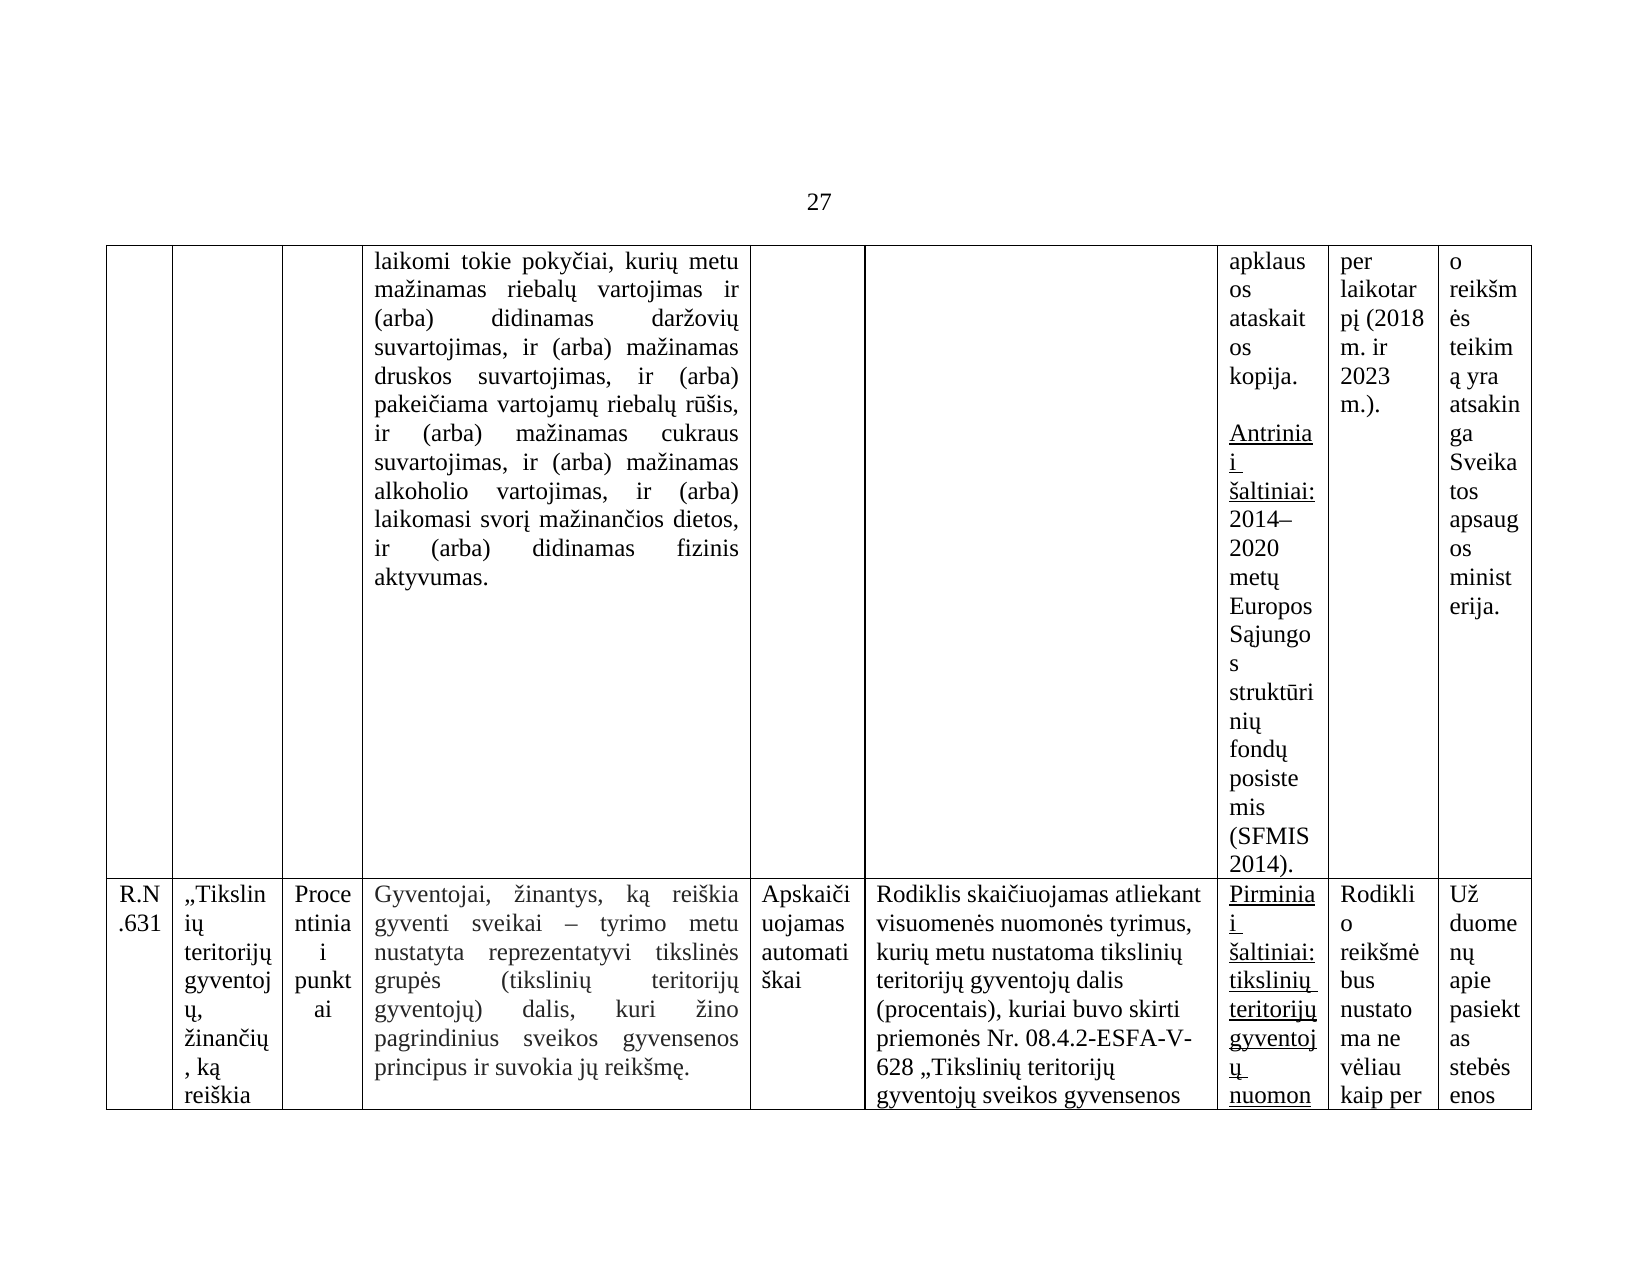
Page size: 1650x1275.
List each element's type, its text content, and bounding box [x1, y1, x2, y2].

table_cell Gyventojai, žinantys, ką reiškia gyventi sveikai – tyrimo metu nustatyta reprezentatyvi tikslinės grupės (tikslinių teritorijų gyventojų) dalis, kuri žino pagrindinius sveikos gyvensenos principus ir suvokia jų reikšmę. [363, 879, 750, 1109]
table_cell Rodiklis skaičiuojamas atliekant visuomenės nuomonės tyrimus, kurių metu nustatoma tikslinių teritorijų gyventojų dalis (procentais), kuriai buvo skirti priemonės Nr. 08.4.2-ESFA-V-628 „Tikslinių teritorijų gyventojų sveikos gyvensenos [866, 879, 1217, 1109]
table_cell apklausos ataskaitos kopija. Antriniai šaltiniai: 2014–2020 metų Europos Sąjungos struktūrinių fondų posistemis (SFMIS2014). [1218, 246, 1328, 878]
table_cell [751, 246, 864, 878]
table_cell o reikšmės teikimą yra atsakinga Sveikatos apsaugos ministerija. [1439, 246, 1531, 878]
table_cell laikomi tokie pokyčiai, kurių metu mažinamas riebalų vartojimas ir (arba) didinamas daržovių suvartojimas, ir (arba) mažinamas druskos suvartojimas, ir (arba) pakeičiama vartojamų riebalų rūšis, ir (arba) mažinamas cukraus suvartojimas, ir (arba) mažinamas alkoholio vartojimas, ir (arba) laikomasi svorį mažinančios dietos, ir (arba) didinamas fizinis aktyvumas. [363, 246, 750, 878]
table_cell [107, 246, 172, 878]
table_cell per laikotarpį (2018 m. ir 2023 m.). [1329, 246, 1438, 878]
table_cell Rodiklio reikšmė bus nustatoma ne vėliau kaip per [1329, 879, 1438, 1109]
table_cell [173, 246, 282, 878]
table_cell R.N.631 [107, 879, 172, 1109]
table_cell „Tikslinių teritorijų gyventojų, žinančių, ką reiškia [173, 879, 282, 1109]
table_cell Už duomenų apie pasiektas stebėsenos [1439, 879, 1531, 1109]
table_cell Pirminiai šaltiniai: tikslinių teritorijų gyventojų nuomon [1218, 879, 1328, 1109]
table_cell [866, 246, 1217, 878]
table_cell Procentiniai punktai [283, 879, 362, 1109]
table_cell [283, 246, 362, 878]
table_cell Apskaičiuojamas automatiškai [751, 879, 864, 1109]
